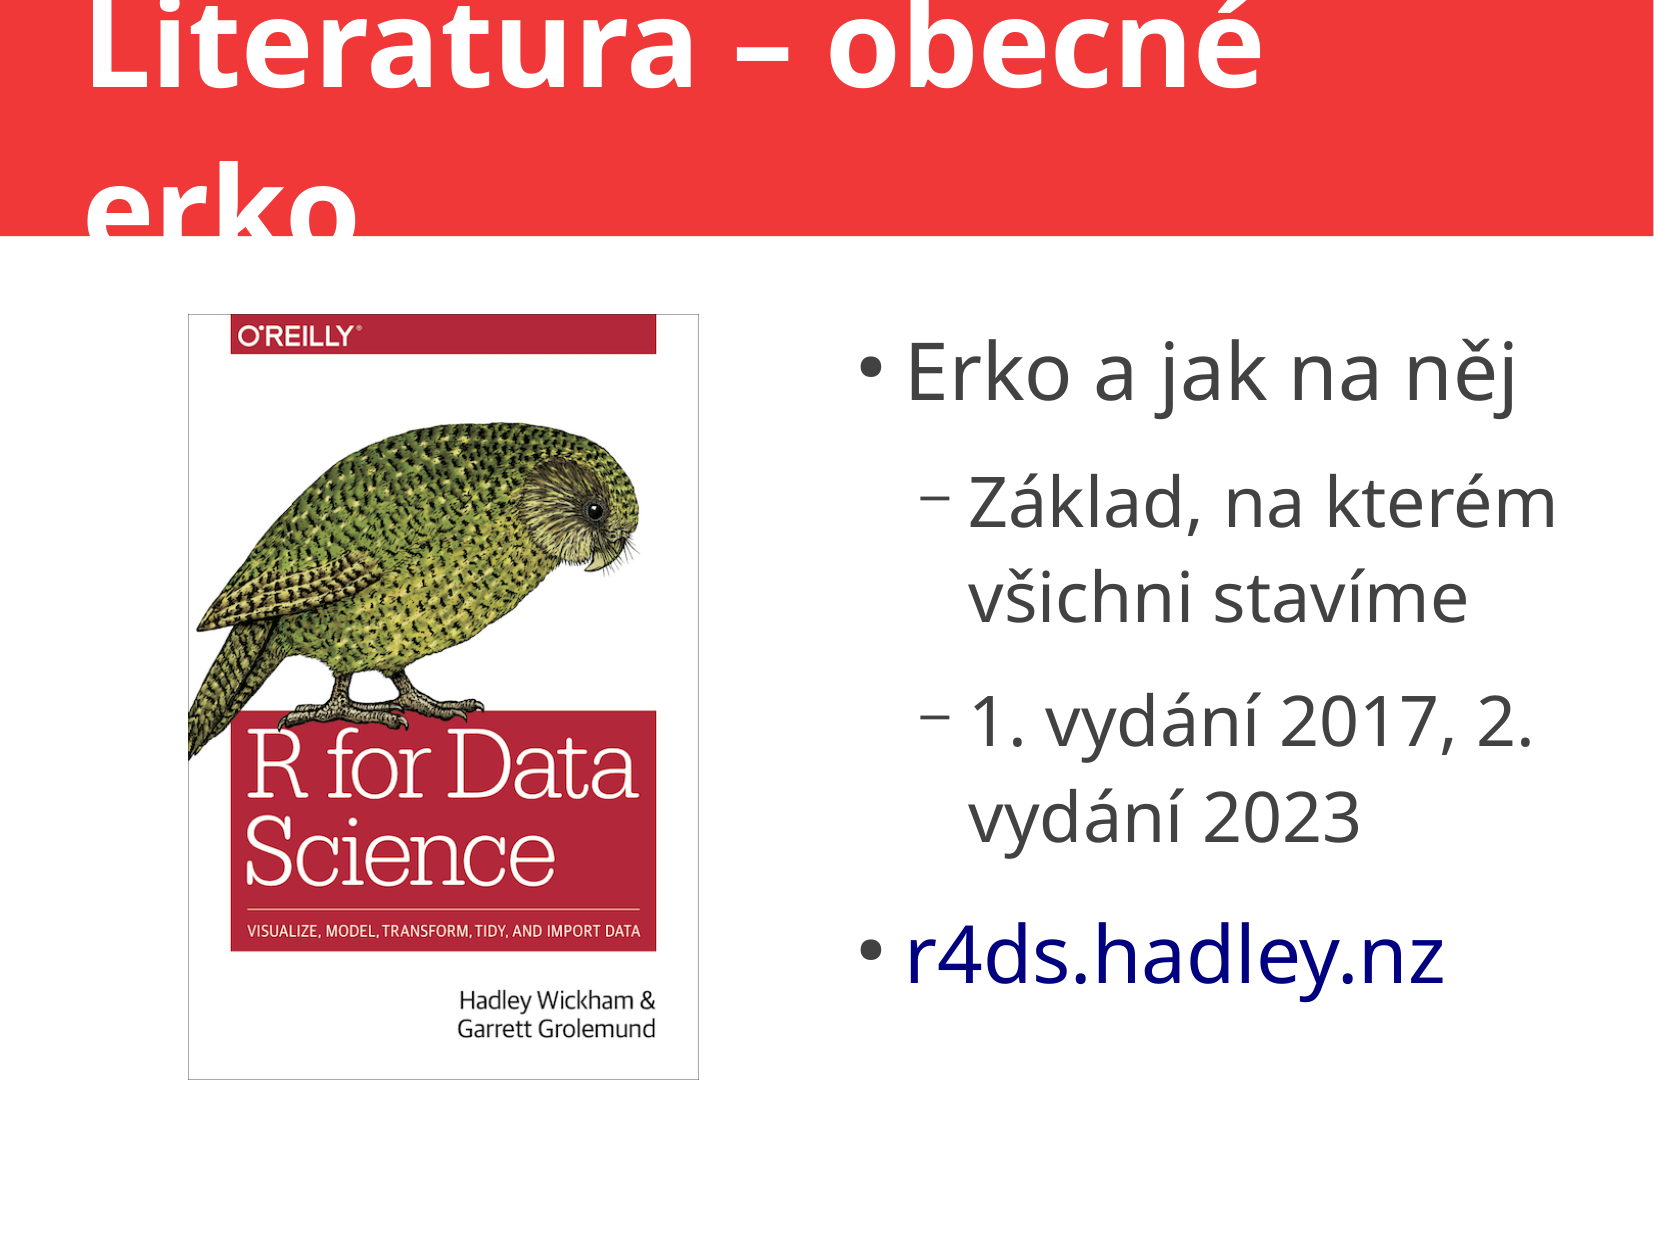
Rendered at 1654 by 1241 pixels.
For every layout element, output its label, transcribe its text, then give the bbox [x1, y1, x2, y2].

title Literatura – obecné erko [82, 19, 1571, 227]
list Erko a jak na něj Základ, na kterém všichni stavíme 1. vydání 2017, 2. vydání 2023 r4ds.hadley.nz [840, 314, 1564, 1080]
picture [188, 314, 699, 1080]
